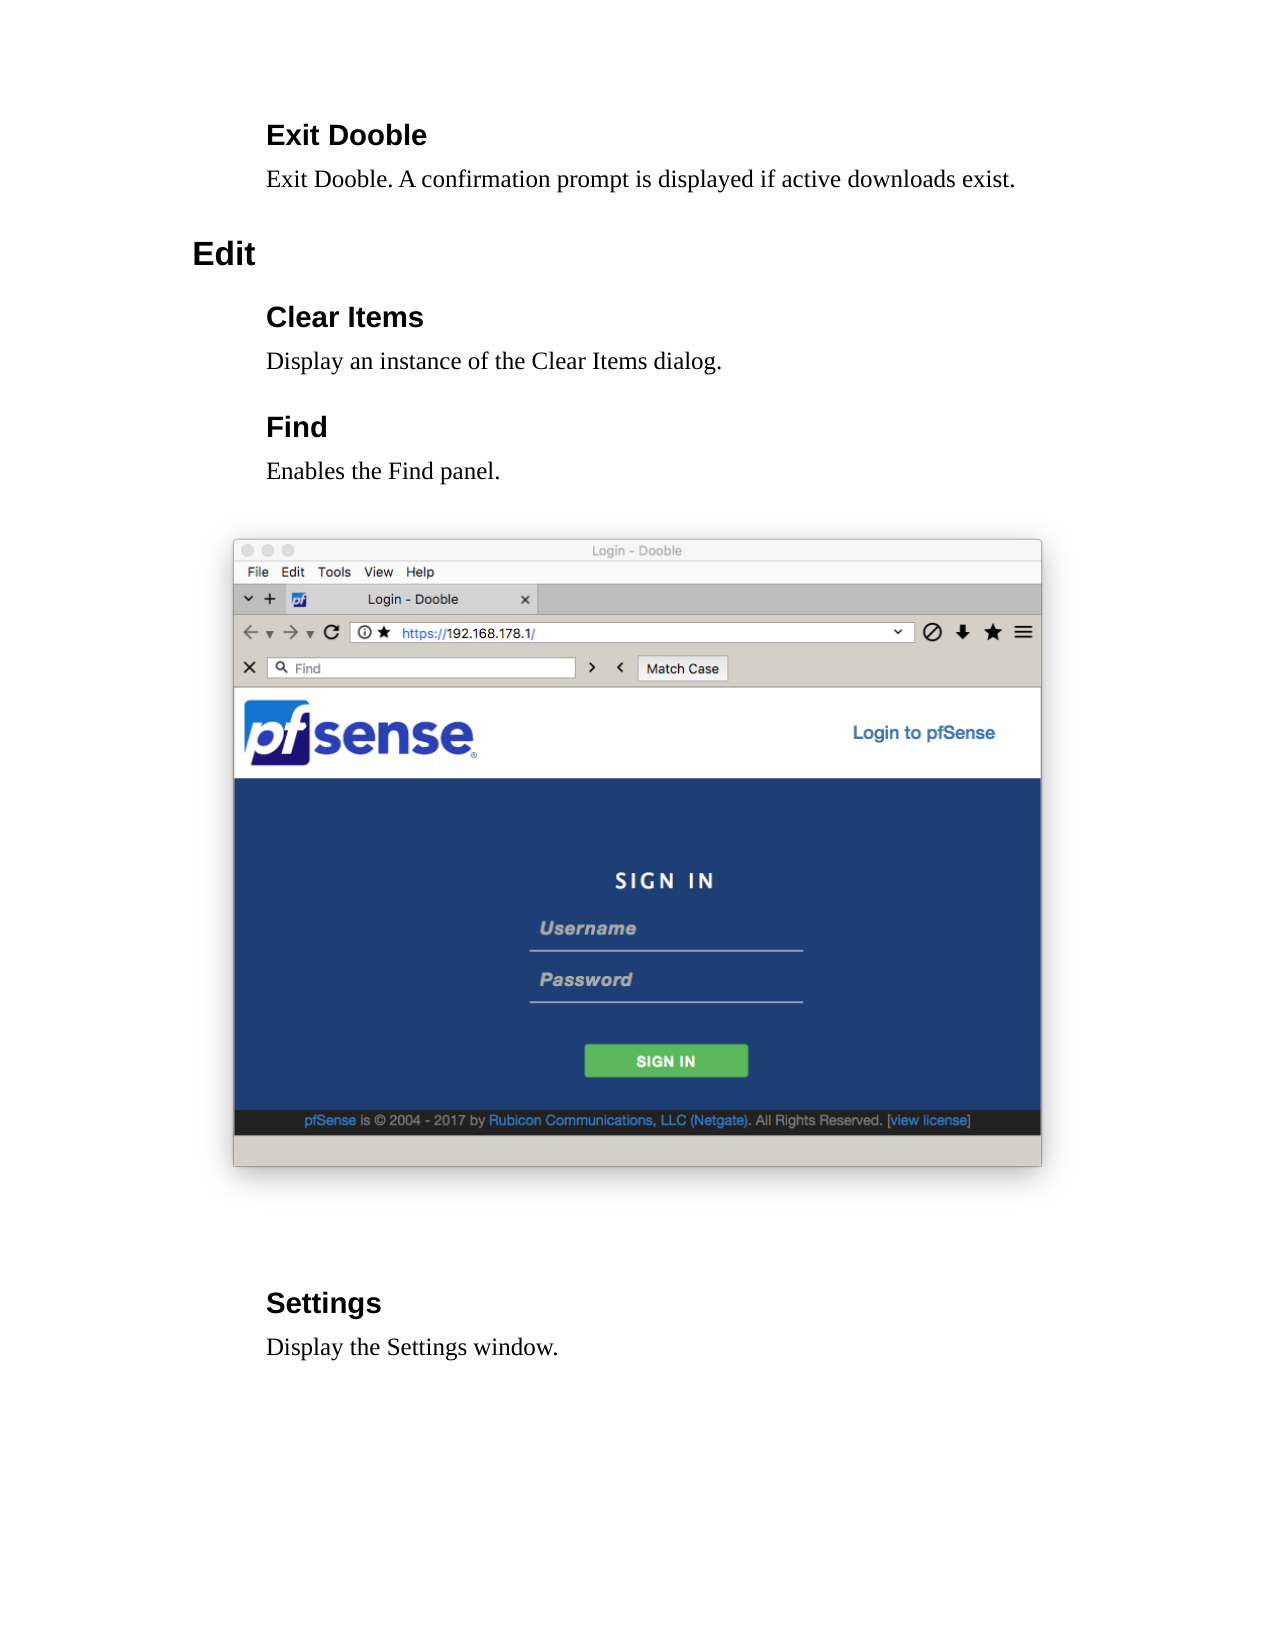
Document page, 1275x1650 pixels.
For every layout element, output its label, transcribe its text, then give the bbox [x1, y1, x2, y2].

text Display the Settings window. [266, 1332, 1157, 1361]
subtitle Clear Items [266, 300, 1157, 334]
subtitle Edit [192, 234, 1157, 273]
subtitle Exit Dooble [266, 118, 1157, 152]
subtitle Settings [266, 1286, 1157, 1320]
picture [192, 505, 1083, 1217]
subtitle Find [266, 410, 1157, 444]
text Exit Dooble. A confirmation prompt is displayed if active downloads exist. [266, 164, 1157, 193]
text Enables the Find panel. [266, 456, 1157, 485]
text Display an instance of the Clear Items dialog. [266, 346, 1157, 375]
